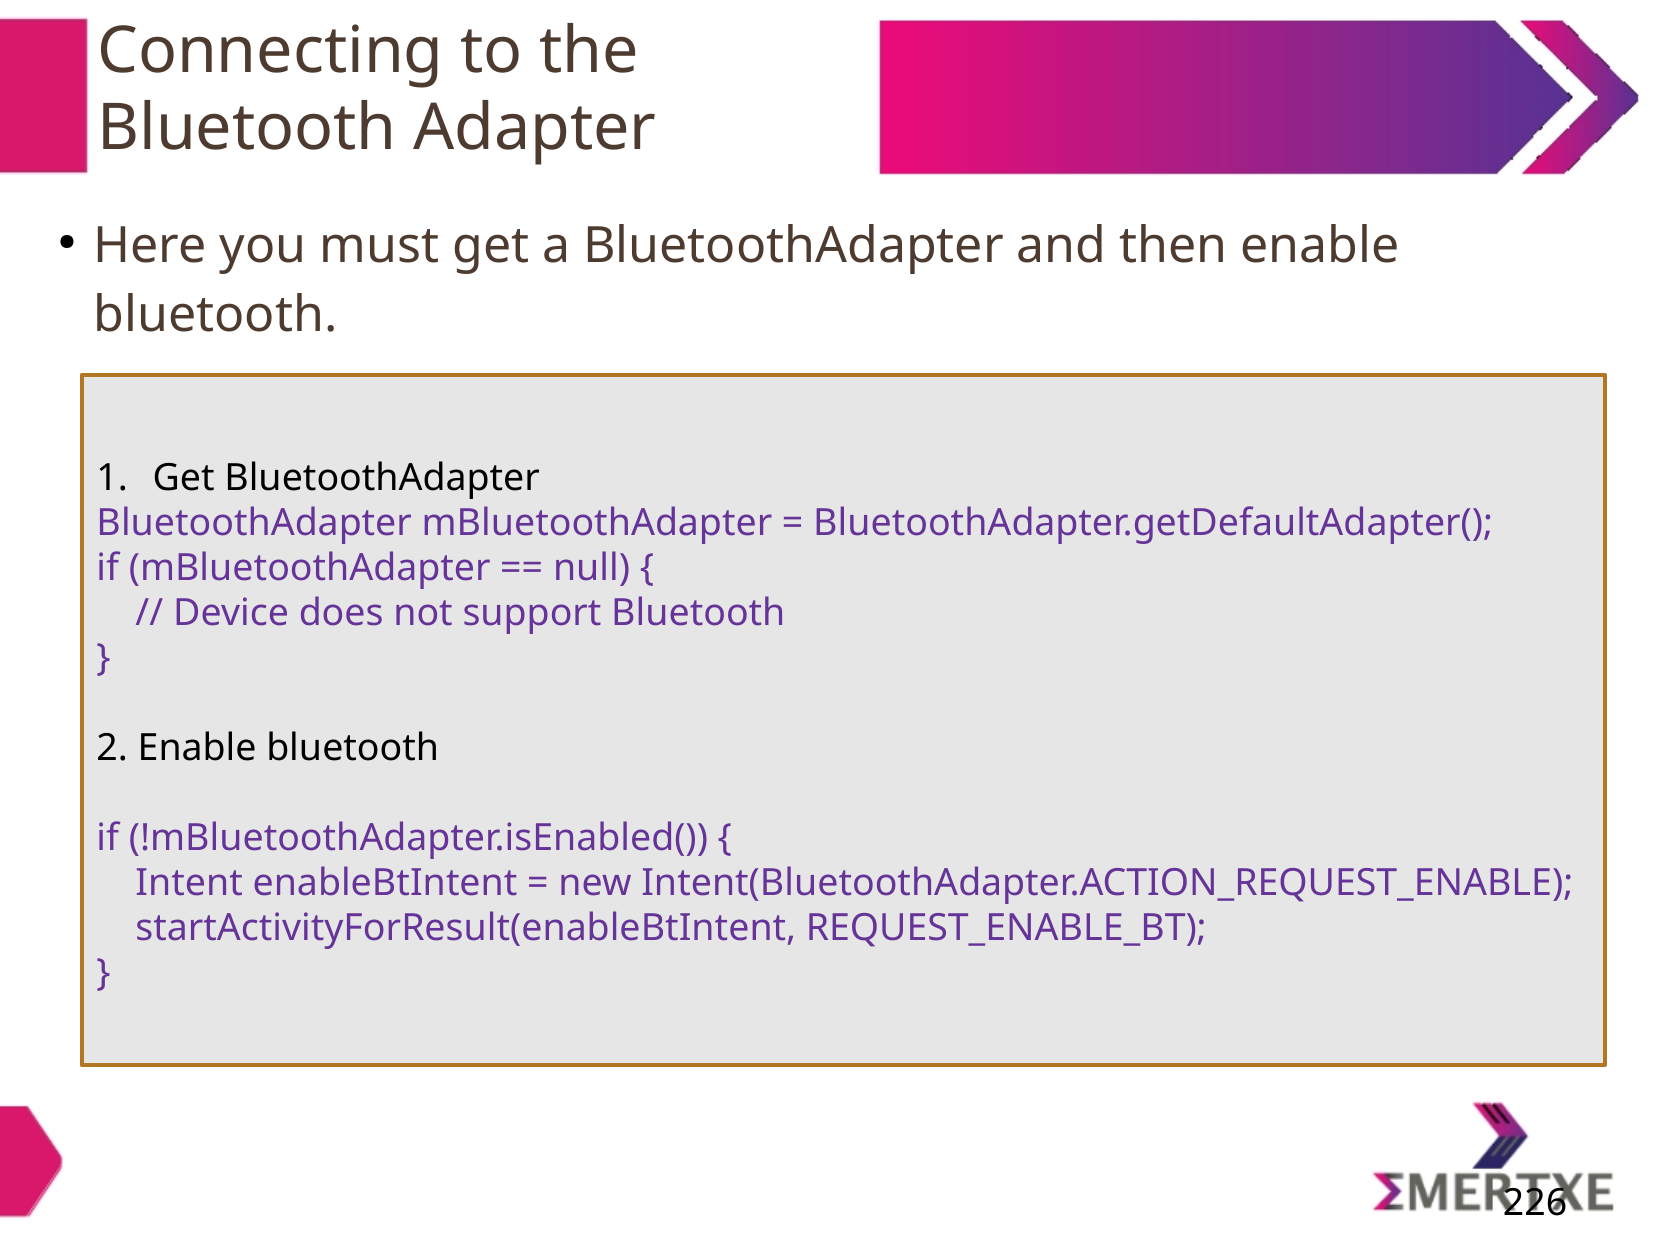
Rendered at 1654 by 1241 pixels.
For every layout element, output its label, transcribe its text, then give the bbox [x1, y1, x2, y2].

title Connecting to the Bluetooth Adapter [82, 0, 1654, 170]
text_box Here you must get a BluetoothAdapter and then enable bluetooth. [43, 201, 1568, 685]
slide_number [1488, 1170, 1626, 1216]
text_box Get BluetoothAdapter BluetoothAdapter mBluetoothAdapter = BluetoothAdapter.getDefaultAdapter(); if (mBluetoothAdapter == null) { // Device does not support Bluetooth } 2. Enable bluetooth if (!mBluetoothAdapter.isEnabled()) { Intent enableBtIntent = new Intent(BluetoothAdapter.ACTION_REQUEST_ENABLE); startActivityForResult(enableBtIntent, REQUEST_ENABLE_BT); } [81, 375, 1606, 1066]
picture [0, 0, 1654, 1241]
